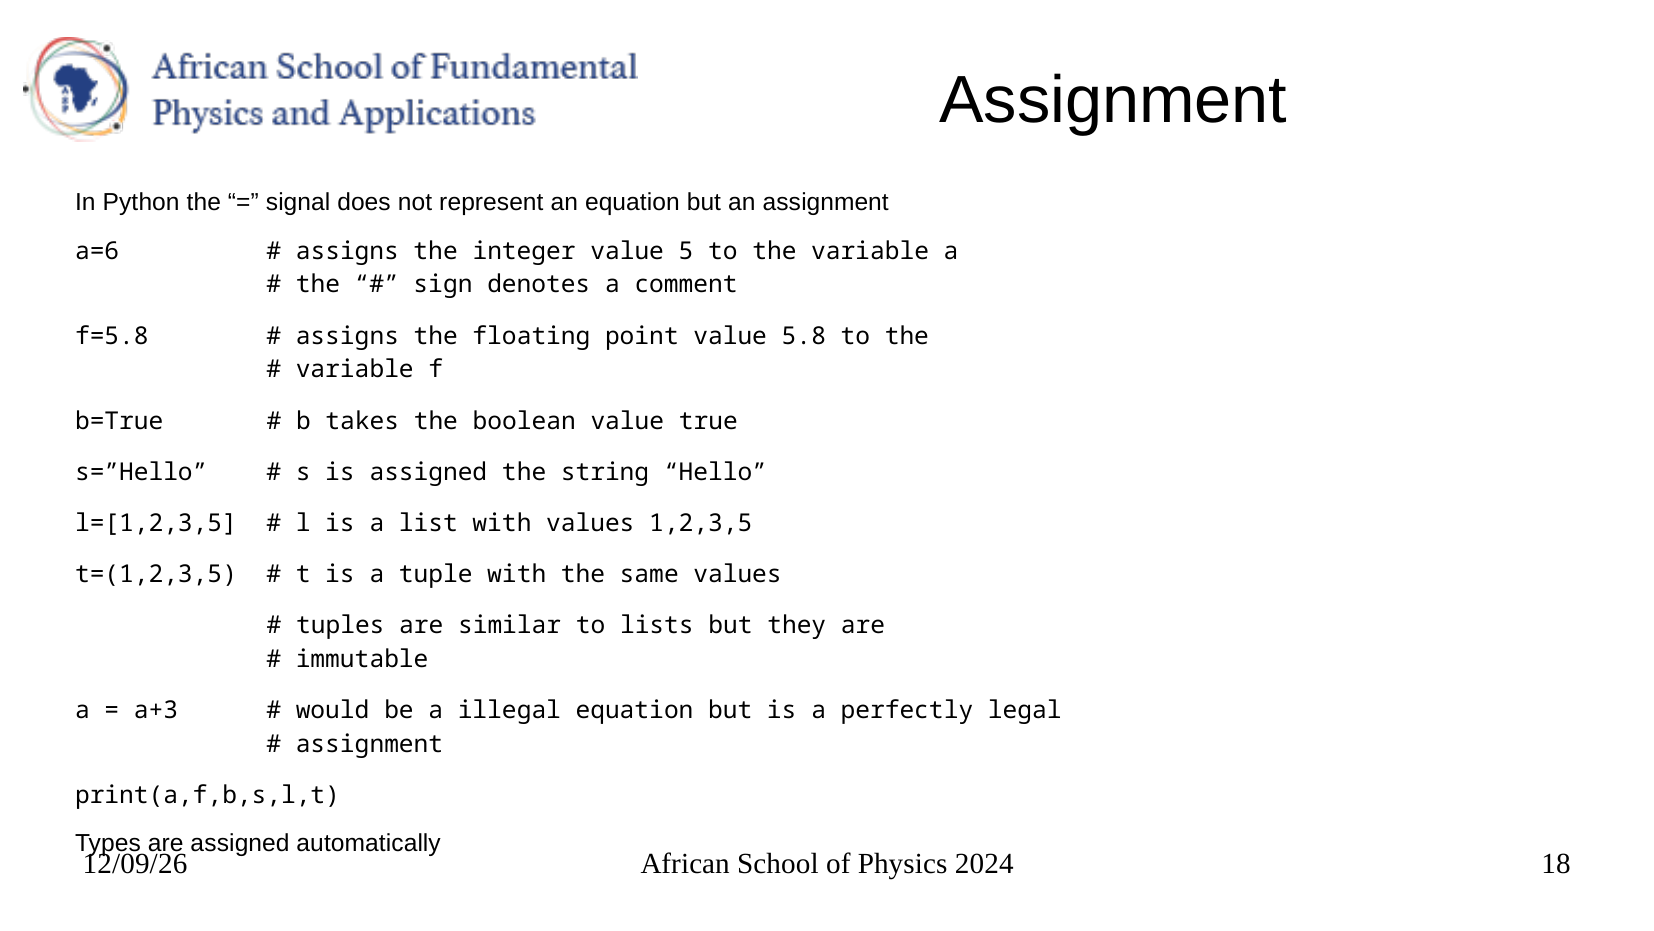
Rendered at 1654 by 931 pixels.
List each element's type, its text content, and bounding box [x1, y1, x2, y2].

list In Python the “=” signal does not represent an equation but an assignment a=6 # assigns the integer value 5 to the variable a # the “#” sign denotes a comment f=5.8 # assigns the floating point value 5.8 to the # variable f b=True # b takes the boolean value true s=”Hello” # s is assigned the string “Hello” l=[1,2,3,5] # l is a list with values 1,2,3,5 t=(1,2,3,5) # t is a tuple with the same values # tuples are similar to lists but they are # immutable a = a+3 # would be a illegal equation but is a perfectly legal # assignment print(a,f,b,s,l,t) Types are assigned automatically [75, 187, 1564, 863]
picture [23, 37, 635, 142]
title Assignment [635, 21, 1610, 177]
